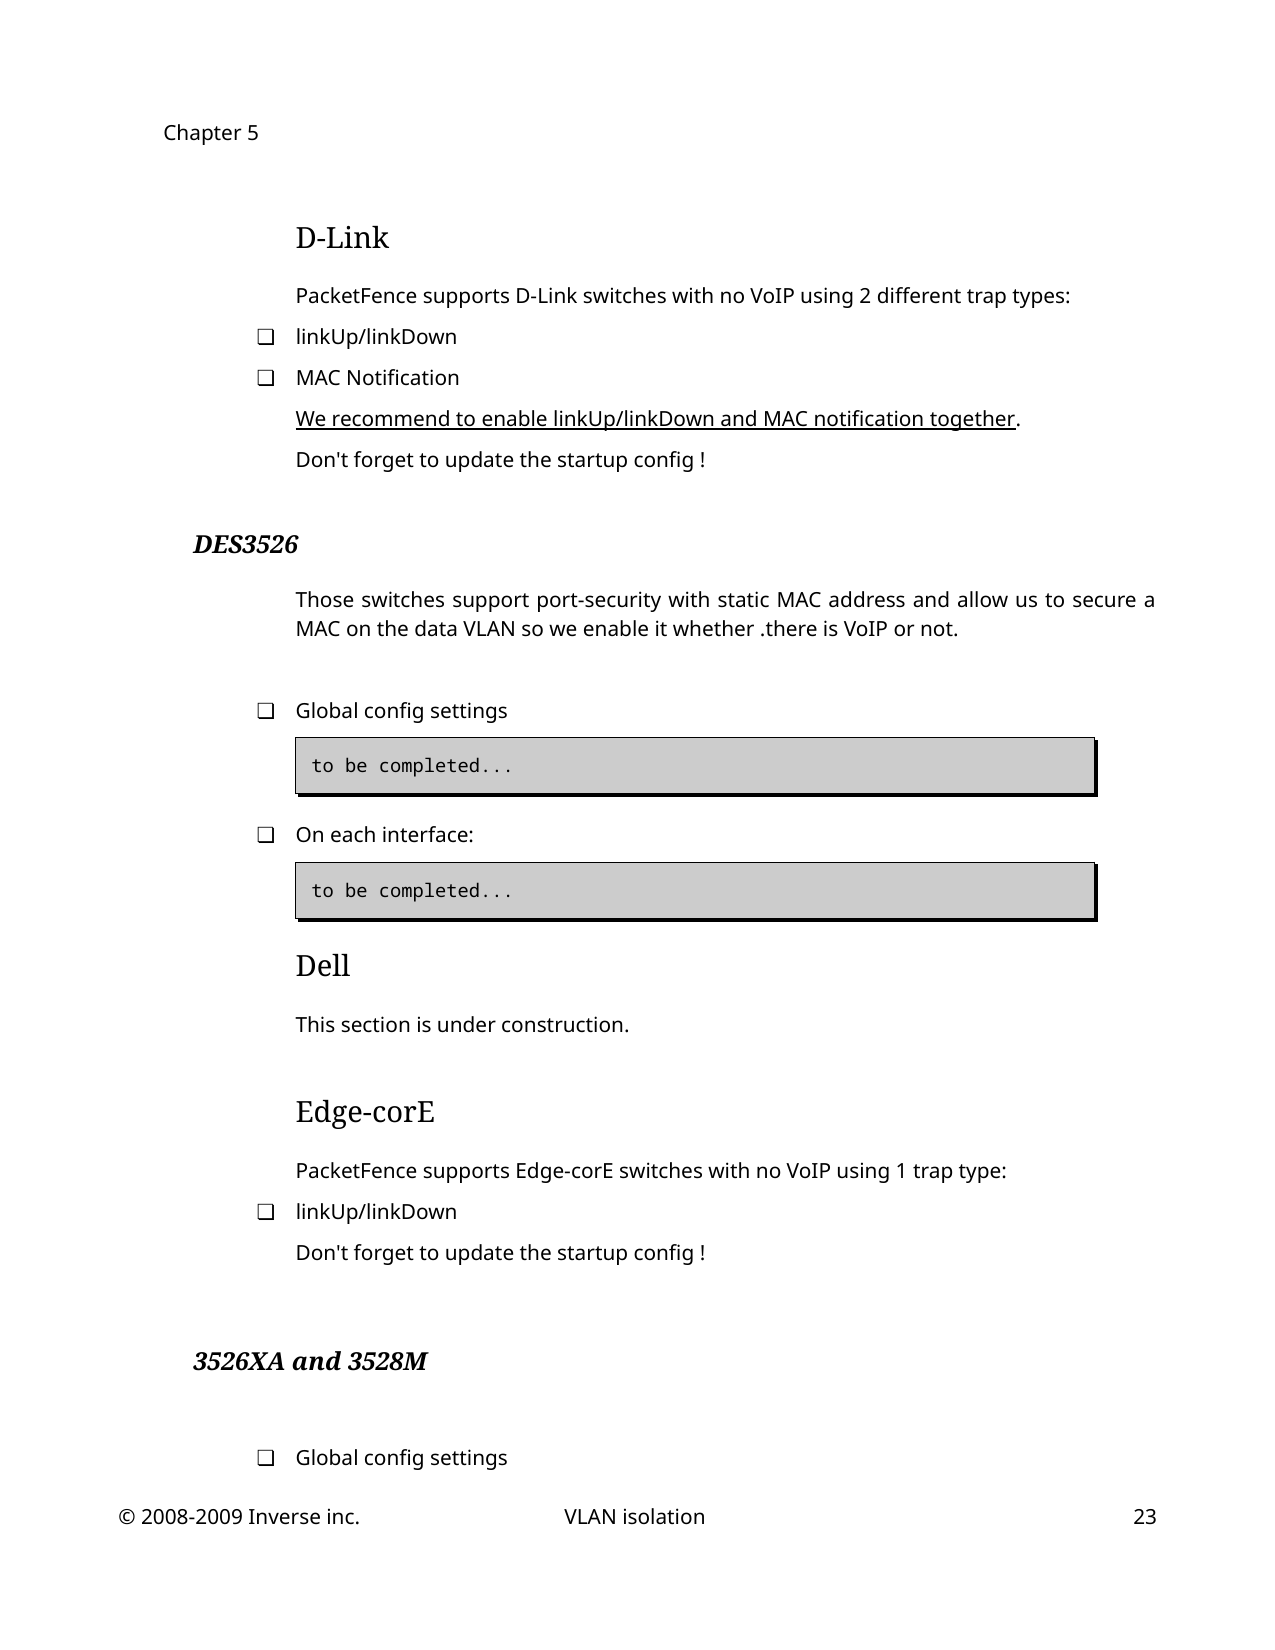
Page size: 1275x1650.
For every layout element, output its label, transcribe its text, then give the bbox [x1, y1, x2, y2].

subtitle D-Link [295, 217, 1157, 257]
text PacketFence supports D-Link switches with no VoIP using 2 different trap types: [295, 281, 1157, 310]
subtitle Edge-corE [295, 1092, 1157, 1131]
text We recommend to enable linkUp/linkDown and MAC notification together. [295, 404, 1157, 433]
list ❏ MAC Notification [256, 363, 1157, 392]
text Don't forget to update the startup config ! [295, 445, 1157, 474]
text This section is under construction. [295, 1010, 1157, 1038]
text Don't forget to update the startup config ! [295, 1238, 1157, 1266]
text Those switches support port-security with static MAC address and allow us to secure a MAC on the data VLAN so we enable it whether .there is VoIP or not. [295, 586, 1157, 642]
text to be completed... [296, 738, 1094, 793]
list ❏ linkUp/linkDown [256, 1197, 1157, 1226]
text PacketFence supports Edge-corE switches with no VoIP using 1 trap type: [295, 1156, 1157, 1184]
subtitle DES3526 [156, 527, 1157, 561]
text to be completed... [296, 863, 1094, 918]
subtitle Dell [295, 945, 1157, 985]
list ❏ Global config settings [256, 696, 1157, 724]
list ❏ On each interface: [256, 821, 1157, 849]
list ❏ linkUp/linkDown [256, 322, 1157, 351]
list ❏ Global config settings [256, 1443, 1157, 1471]
subtitle 3526XA and 3528M [156, 1343, 1157, 1377]
